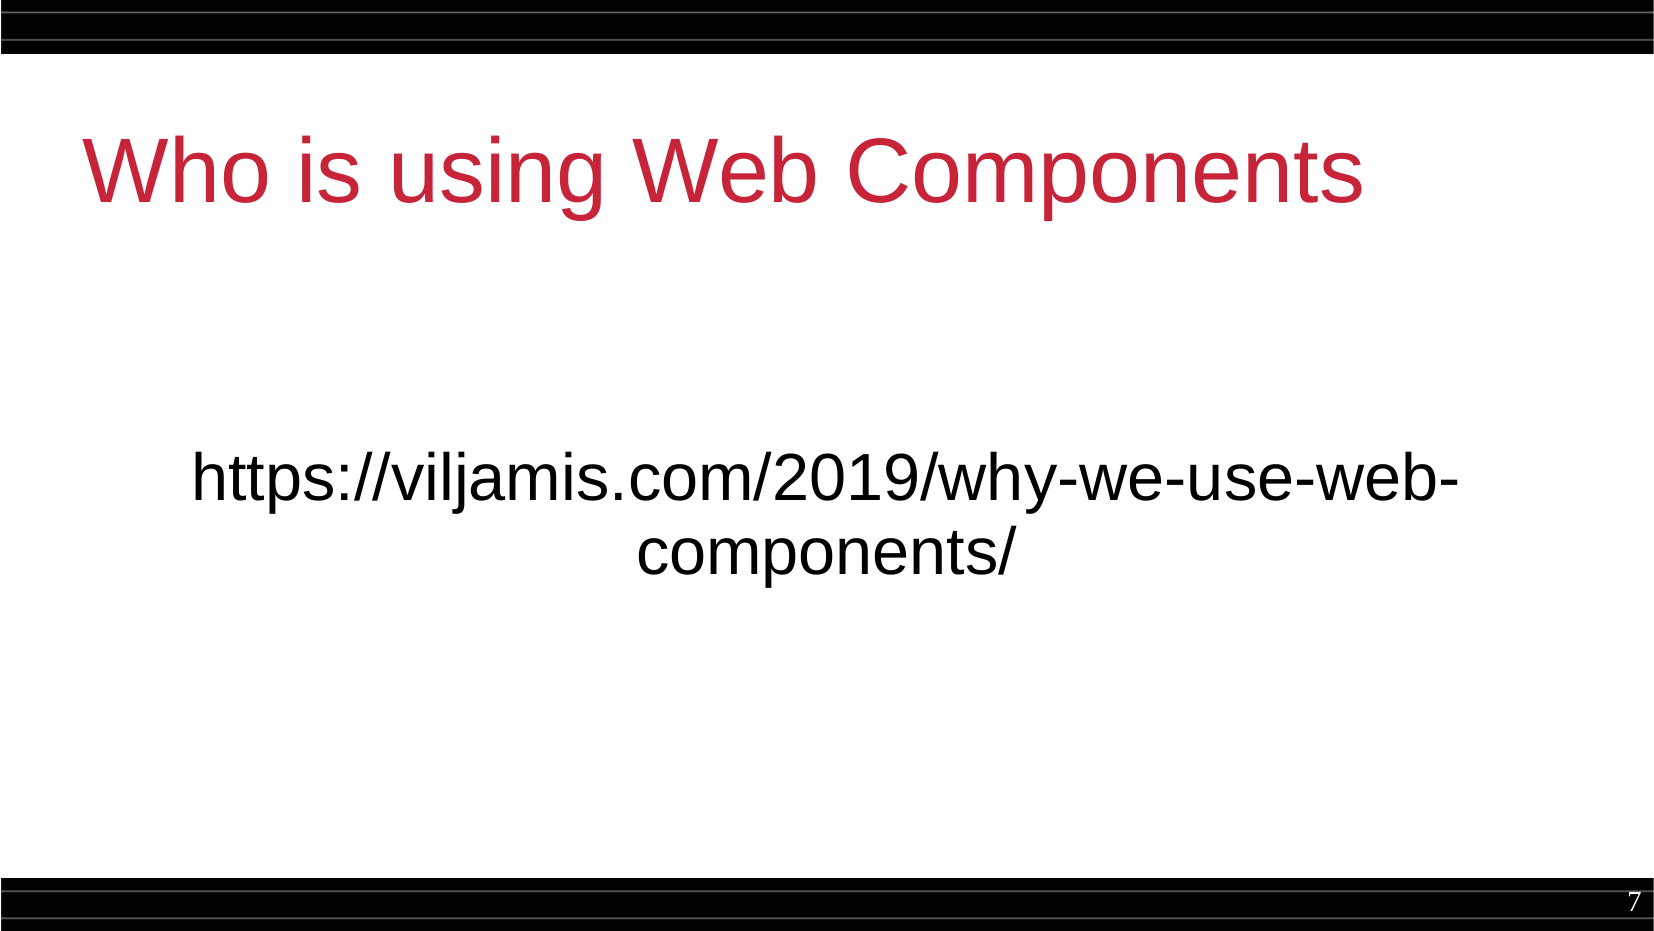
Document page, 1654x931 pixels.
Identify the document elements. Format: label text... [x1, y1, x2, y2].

subtitle https://viljamis.com/2019/why-we-use-web-components/ [82, 271, 1571, 758]
picture [1, 0, 1654, 54]
title Who is using Web Components [82, 92, 1571, 249]
picture [1, 878, 1654, 931]
